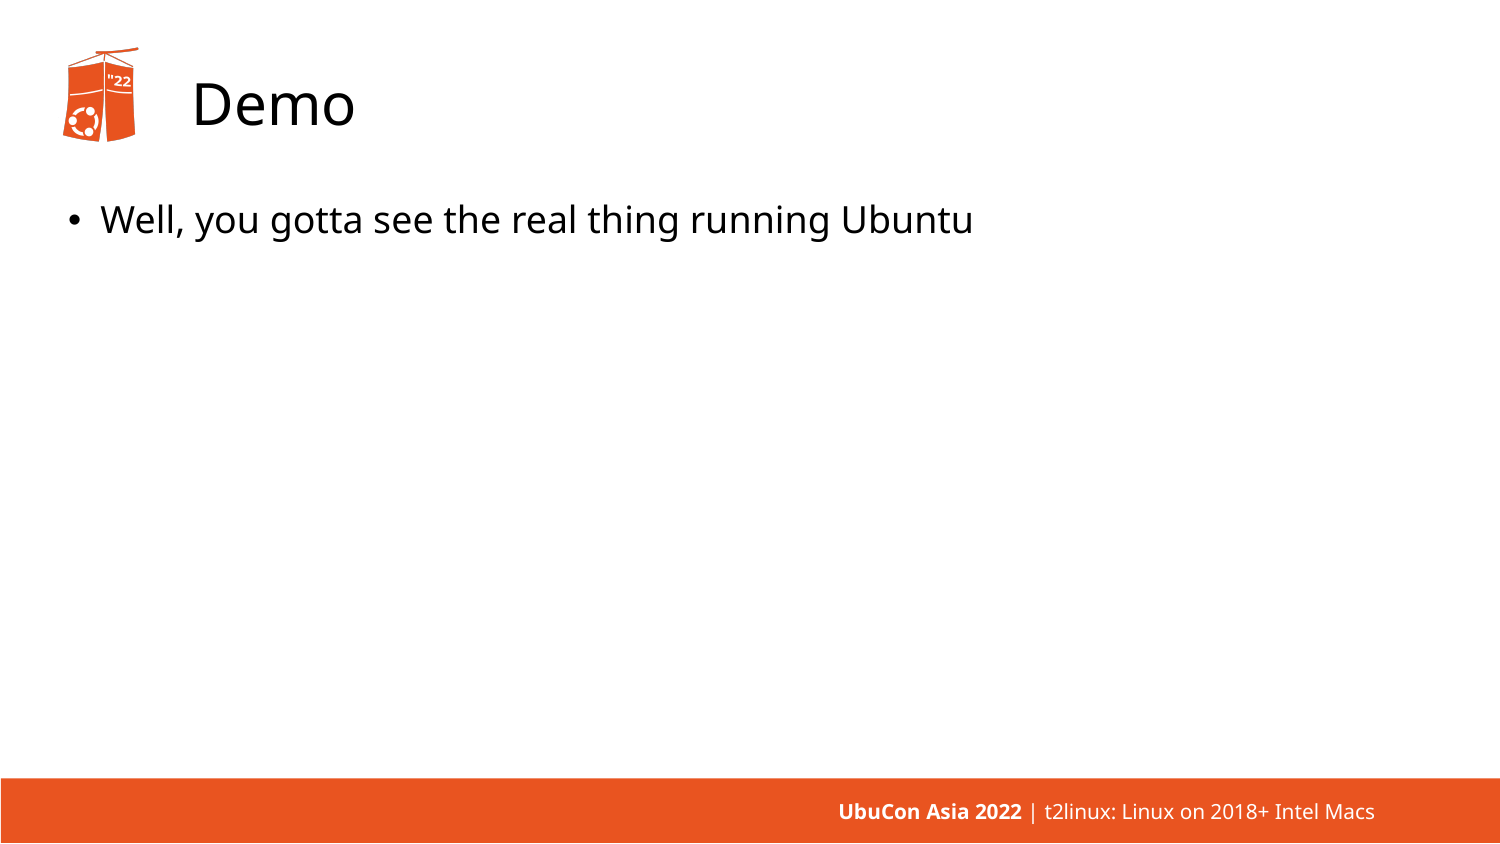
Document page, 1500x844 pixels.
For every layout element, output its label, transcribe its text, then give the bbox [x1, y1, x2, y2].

text_box [0, 778, 1500, 843]
picture [51, 47, 146, 142]
text_box UbuCon Asia 2022 | t2linux: Linux on 2018+ Intel Macs [345, 781, 1390, 837]
title Demo [176, 48, 1449, 142]
list Well, you gotta see the real thing running Ubuntu [51, 172, 1390, 750]
